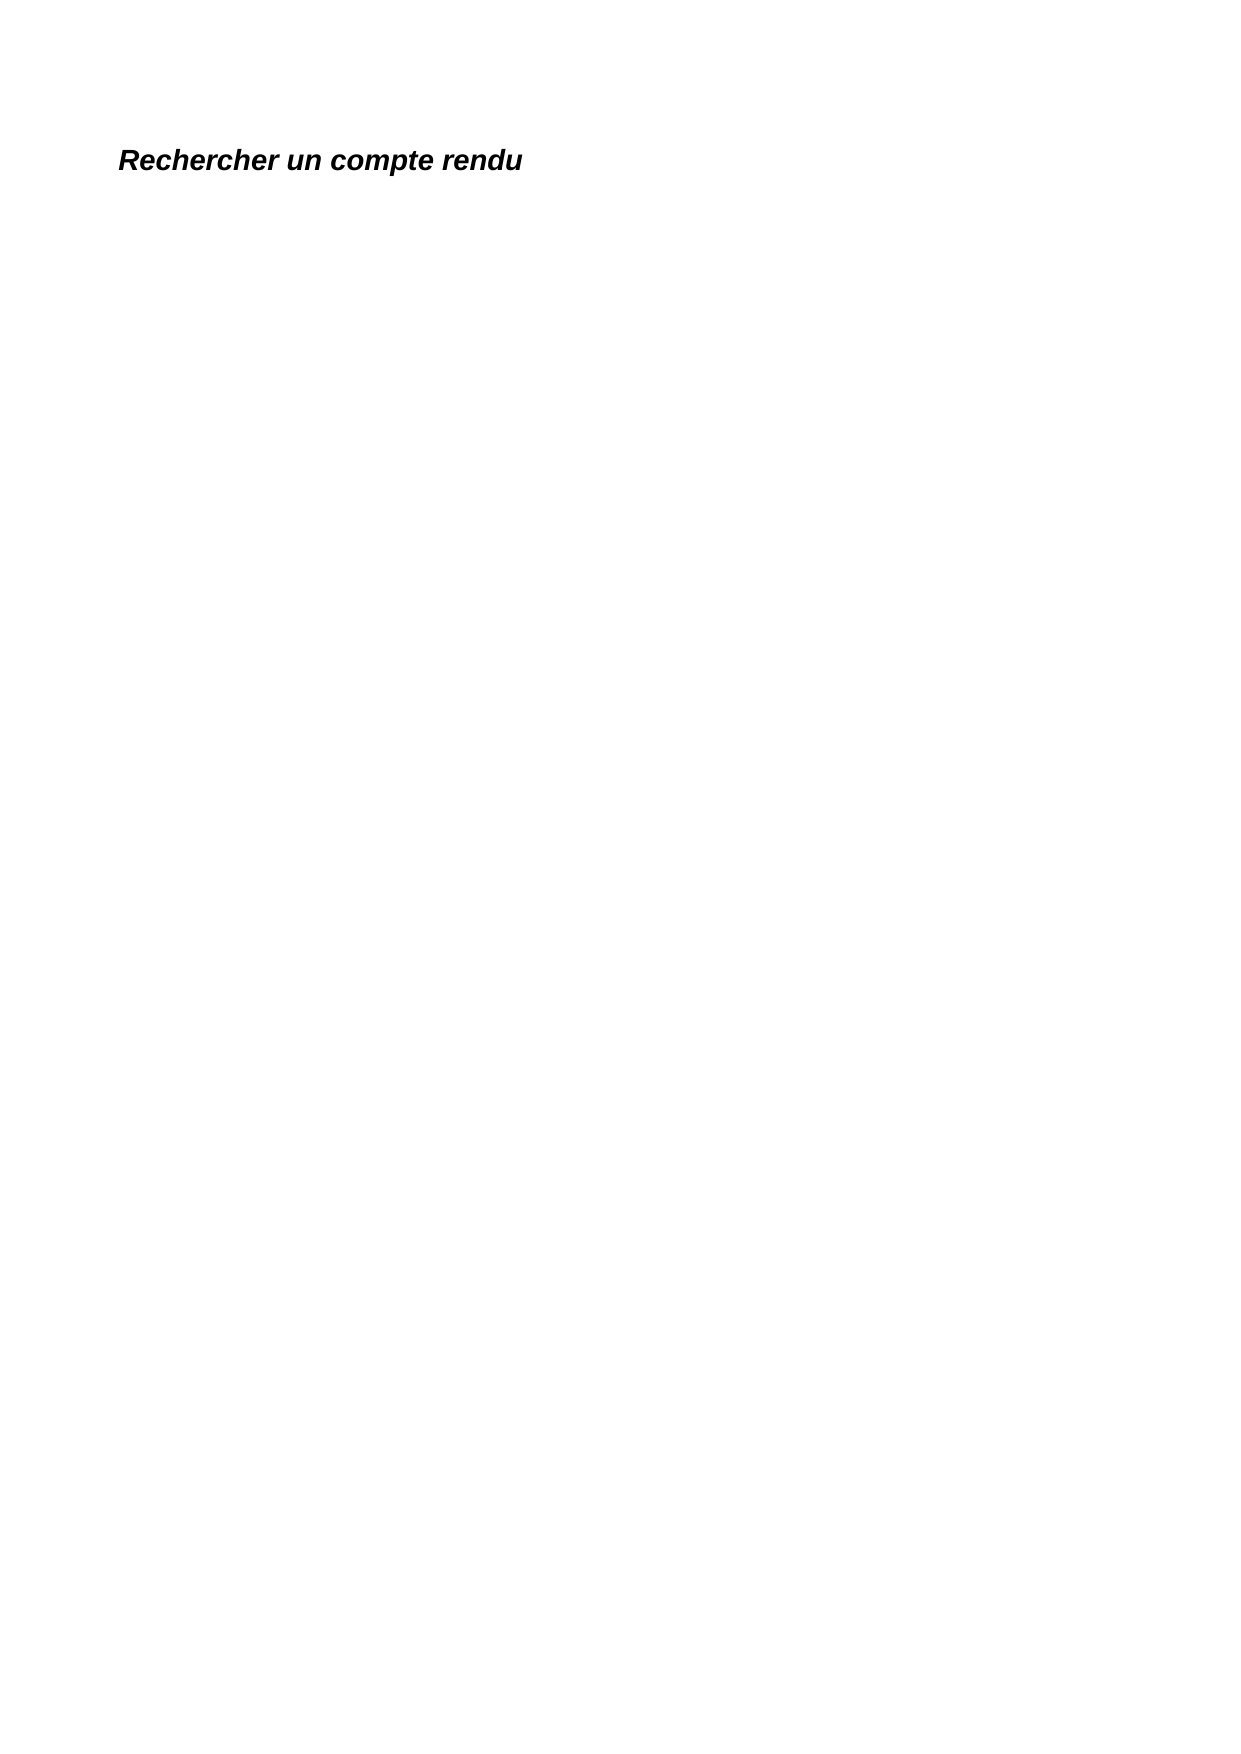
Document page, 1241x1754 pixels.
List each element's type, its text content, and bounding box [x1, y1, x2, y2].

subtitle Rechercher un compte rendu [118, 143, 1122, 177]
